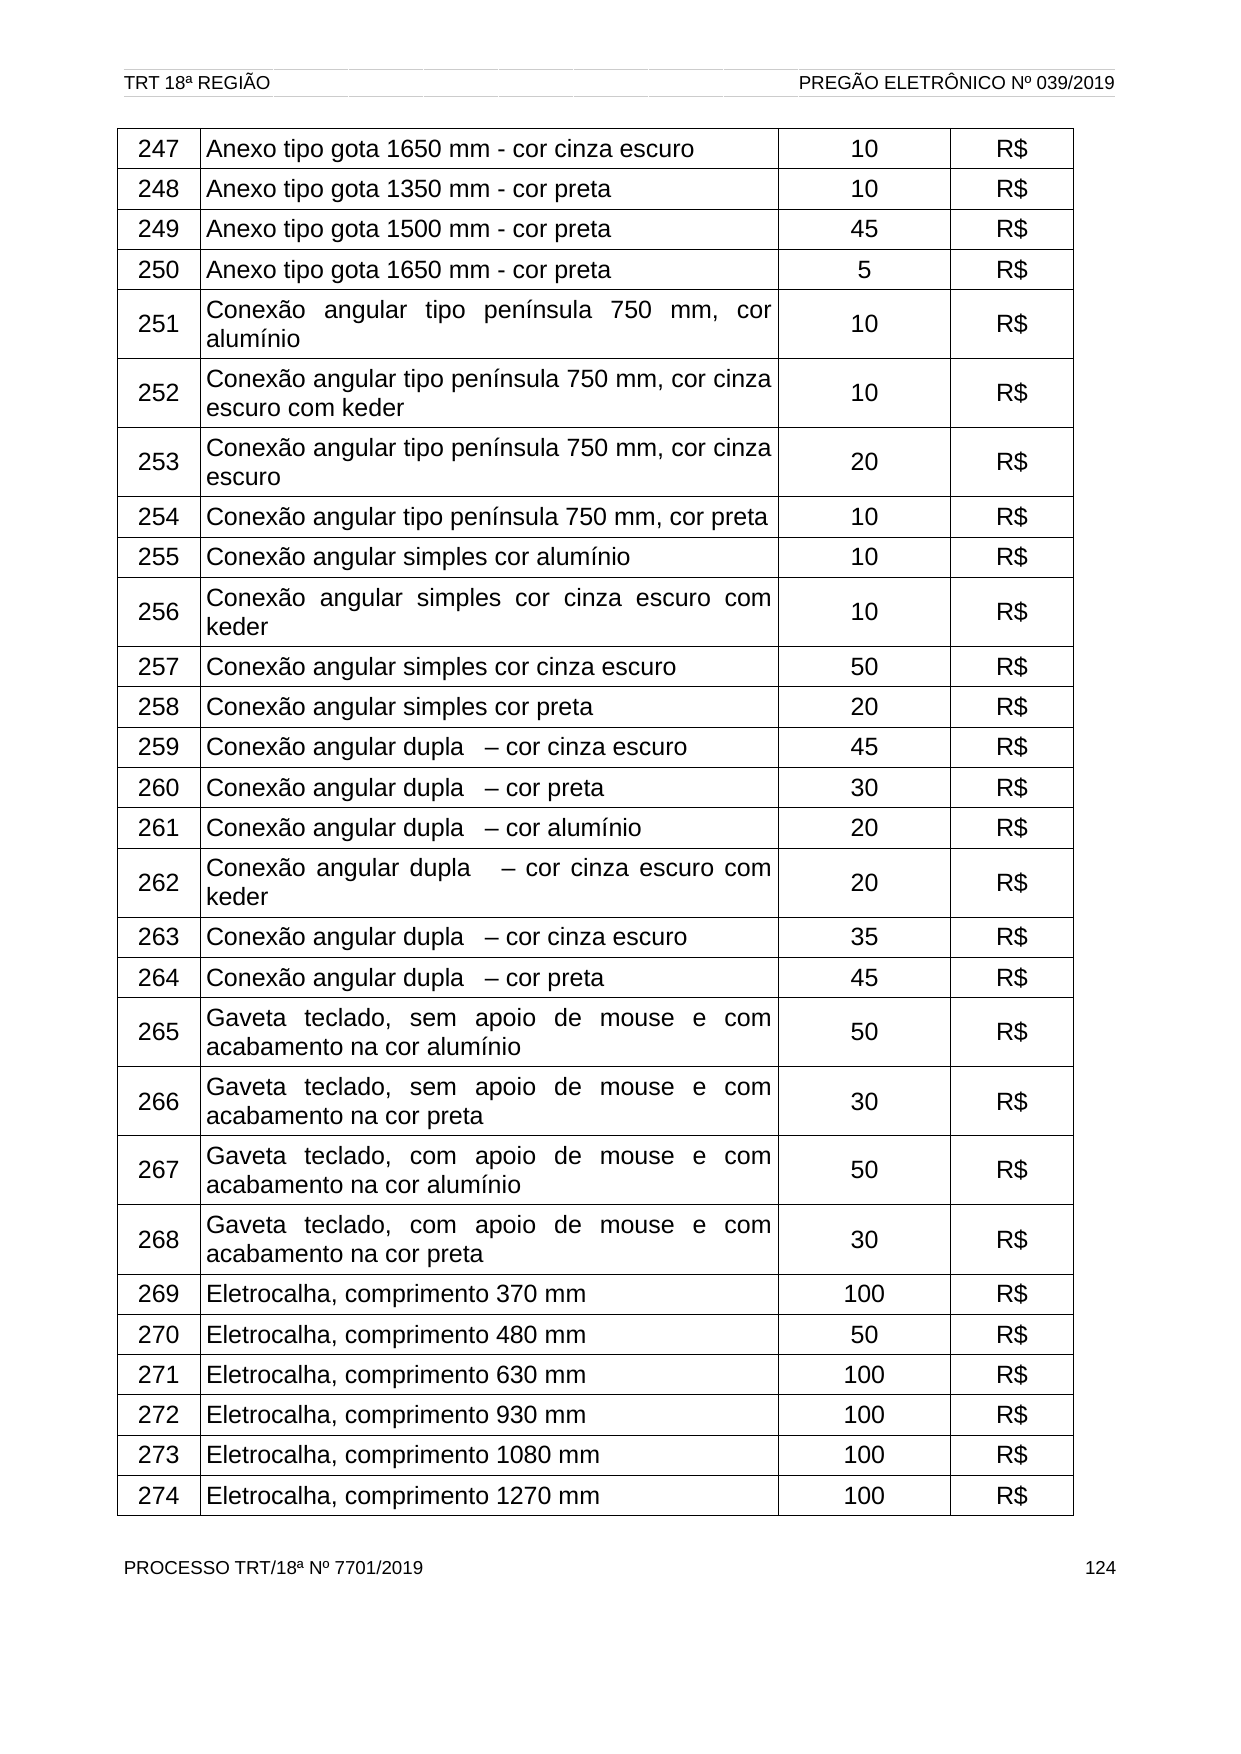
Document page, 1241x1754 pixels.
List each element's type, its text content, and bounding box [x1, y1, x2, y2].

table_cell 35 [779, 918, 950, 957]
table_cell Conexão angular dupla – cor cinza escuro [201, 728, 778, 767]
table_cell 251 [118, 290, 200, 358]
table_cell 249 [118, 210, 200, 249]
table_cell 50 [779, 998, 950, 1066]
table_cell 30 [779, 1205, 950, 1273]
table_cell Anexo tipo gota 1650 mm - cor preta [201, 250, 778, 289]
table_cell 50 [779, 1136, 950, 1204]
table_cell R$ [951, 290, 1073, 358]
table_cell 256 [118, 578, 200, 646]
table_cell 10 [779, 578, 950, 646]
table_cell R$ [951, 250, 1073, 289]
table_cell 250 [118, 250, 200, 289]
table_cell 5 [779, 250, 950, 289]
table_cell R$ [951, 1436, 1073, 1475]
table_cell Eletrocalha, comprimento 370 mm [201, 1275, 778, 1314]
table_cell 258 [118, 687, 200, 727]
table_cell R$ [951, 497, 1073, 537]
table_cell Conexão angular dupla – cor preta [201, 768, 778, 807]
table_cell R$ [951, 728, 1073, 767]
table_cell 253 [118, 428, 200, 496]
table_cell Conexão angular simples cor cinza escuro com keder [201, 578, 778, 646]
table_cell 100 [779, 1395, 950, 1435]
table_cell Gaveta teclado, com apoio de mouse e com acabamento na cor alumínio [201, 1136, 778, 1204]
table_cell R$ [951, 169, 1073, 208]
table_cell R$ [951, 578, 1073, 646]
table_cell R$ [951, 1205, 1073, 1273]
table_cell 10 [779, 359, 950, 427]
table_cell 272 [118, 1395, 200, 1435]
table_cell Conexão angular dupla – cor preta [201, 958, 778, 997]
table_cell Eletrocalha, comprimento 630 mm [201, 1355, 778, 1394]
table_cell 254 [118, 497, 200, 537]
table_cell 100 [779, 1275, 950, 1314]
table_cell 247 [118, 129, 200, 168]
table_cell R$ [951, 647, 1073, 686]
table_cell 10 [779, 169, 950, 208]
table_cell Conexão angular dupla – cor cinza escuro com keder [201, 849, 778, 917]
table_cell R$ [951, 129, 1073, 168]
table_cell 252 [118, 359, 200, 427]
table_cell Gaveta teclado, sem apoio de mouse e com acabamento na cor alumínio [201, 998, 778, 1066]
table_cell 100 [779, 1436, 950, 1475]
table_cell 264 [118, 958, 200, 997]
table_cell R$ [951, 918, 1073, 957]
table_cell R$ [951, 808, 1073, 847]
table_cell 274 [118, 1476, 200, 1515]
table_cell 269 [118, 1275, 200, 1314]
table_cell R$ [951, 958, 1073, 997]
table_cell 273 [118, 1436, 200, 1475]
table_cell 260 [118, 768, 200, 807]
table_cell 100 [779, 1355, 950, 1394]
table_cell 45 [779, 728, 950, 767]
table_cell Conexão angular tipo península 750 mm, cor cinza escuro [201, 428, 778, 496]
table_cell Anexo tipo gota 1650 mm - cor cinza escuro [201, 129, 778, 168]
table_cell 10 [779, 129, 950, 168]
table_cell R$ [951, 210, 1073, 249]
table_cell 267 [118, 1136, 200, 1204]
table_cell 259 [118, 728, 200, 767]
table_cell Eletrocalha, comprimento 1270 mm [201, 1476, 778, 1515]
table_cell Eletrocalha, comprimento 930 mm [201, 1395, 778, 1435]
table_cell 255 [118, 538, 200, 577]
table_cell 266 [118, 1067, 200, 1135]
table_cell 271 [118, 1355, 200, 1394]
table_cell Conexão angular dupla – cor cinza escuro [201, 918, 778, 957]
table_cell 10 [779, 497, 950, 537]
table_cell Conexão angular simples cor alumínio [201, 538, 778, 577]
table_cell R$ [951, 849, 1073, 917]
table_cell 262 [118, 849, 200, 917]
table_cell 20 [779, 428, 950, 496]
table_cell 263 [118, 918, 200, 957]
table_cell 50 [779, 647, 950, 686]
table_cell 265 [118, 998, 200, 1066]
table_cell 257 [118, 647, 200, 686]
table_cell R$ [951, 1355, 1073, 1394]
table_cell Conexão angular tipo península 750 mm, cor alumínio [201, 290, 778, 358]
table_cell R$ [951, 768, 1073, 807]
table_cell R$ [951, 687, 1073, 727]
table_cell R$ [951, 998, 1073, 1066]
table_cell 20 [779, 687, 950, 727]
table_cell R$ [951, 1315, 1073, 1354]
table_cell R$ [951, 1067, 1073, 1135]
table_cell R$ [951, 359, 1073, 427]
table_cell 10 [779, 538, 950, 577]
table_cell 10 [779, 290, 950, 358]
table_cell Conexão angular tipo península 750 mm, cor cinza escuro com keder [201, 359, 778, 427]
table_cell Eletrocalha, comprimento 480 mm [201, 1315, 778, 1354]
table_cell Eletrocalha, comprimento 1080 mm [201, 1436, 778, 1475]
table_cell 20 [779, 849, 950, 917]
table_cell Conexão angular tipo península 750 mm, cor preta [201, 497, 778, 537]
table_cell 268 [118, 1205, 200, 1273]
table_cell Anexo tipo gota 1350 mm - cor preta [201, 169, 778, 208]
table_cell 20 [779, 808, 950, 847]
table_cell Conexão angular dupla – cor alumínio [201, 808, 778, 847]
table_cell 100 [779, 1476, 950, 1515]
table_cell Gaveta teclado, sem apoio de mouse e com acabamento na cor preta [201, 1067, 778, 1135]
table_cell R$ [951, 1476, 1073, 1515]
table_cell Conexão angular simples cor preta [201, 687, 778, 727]
table_cell R$ [951, 428, 1073, 496]
table_cell 30 [779, 1067, 950, 1135]
table_cell 45 [779, 210, 950, 249]
table_cell R$ [951, 1136, 1073, 1204]
table_cell Anexo tipo gota 1500 mm - cor preta [201, 210, 778, 249]
table_cell 270 [118, 1315, 200, 1354]
table_cell R$ [951, 538, 1073, 577]
table_cell Gaveta teclado, com apoio de mouse e com acabamento na cor preta [201, 1205, 778, 1273]
table_cell 50 [779, 1315, 950, 1354]
table_cell 248 [118, 169, 200, 208]
table_cell 30 [779, 768, 950, 807]
table_cell 45 [779, 958, 950, 997]
table_cell 261 [118, 808, 200, 847]
table_cell Conexão angular simples cor cinza escuro [201, 647, 778, 686]
table_cell R$ [951, 1395, 1073, 1435]
table_cell R$ [951, 1275, 1073, 1314]
